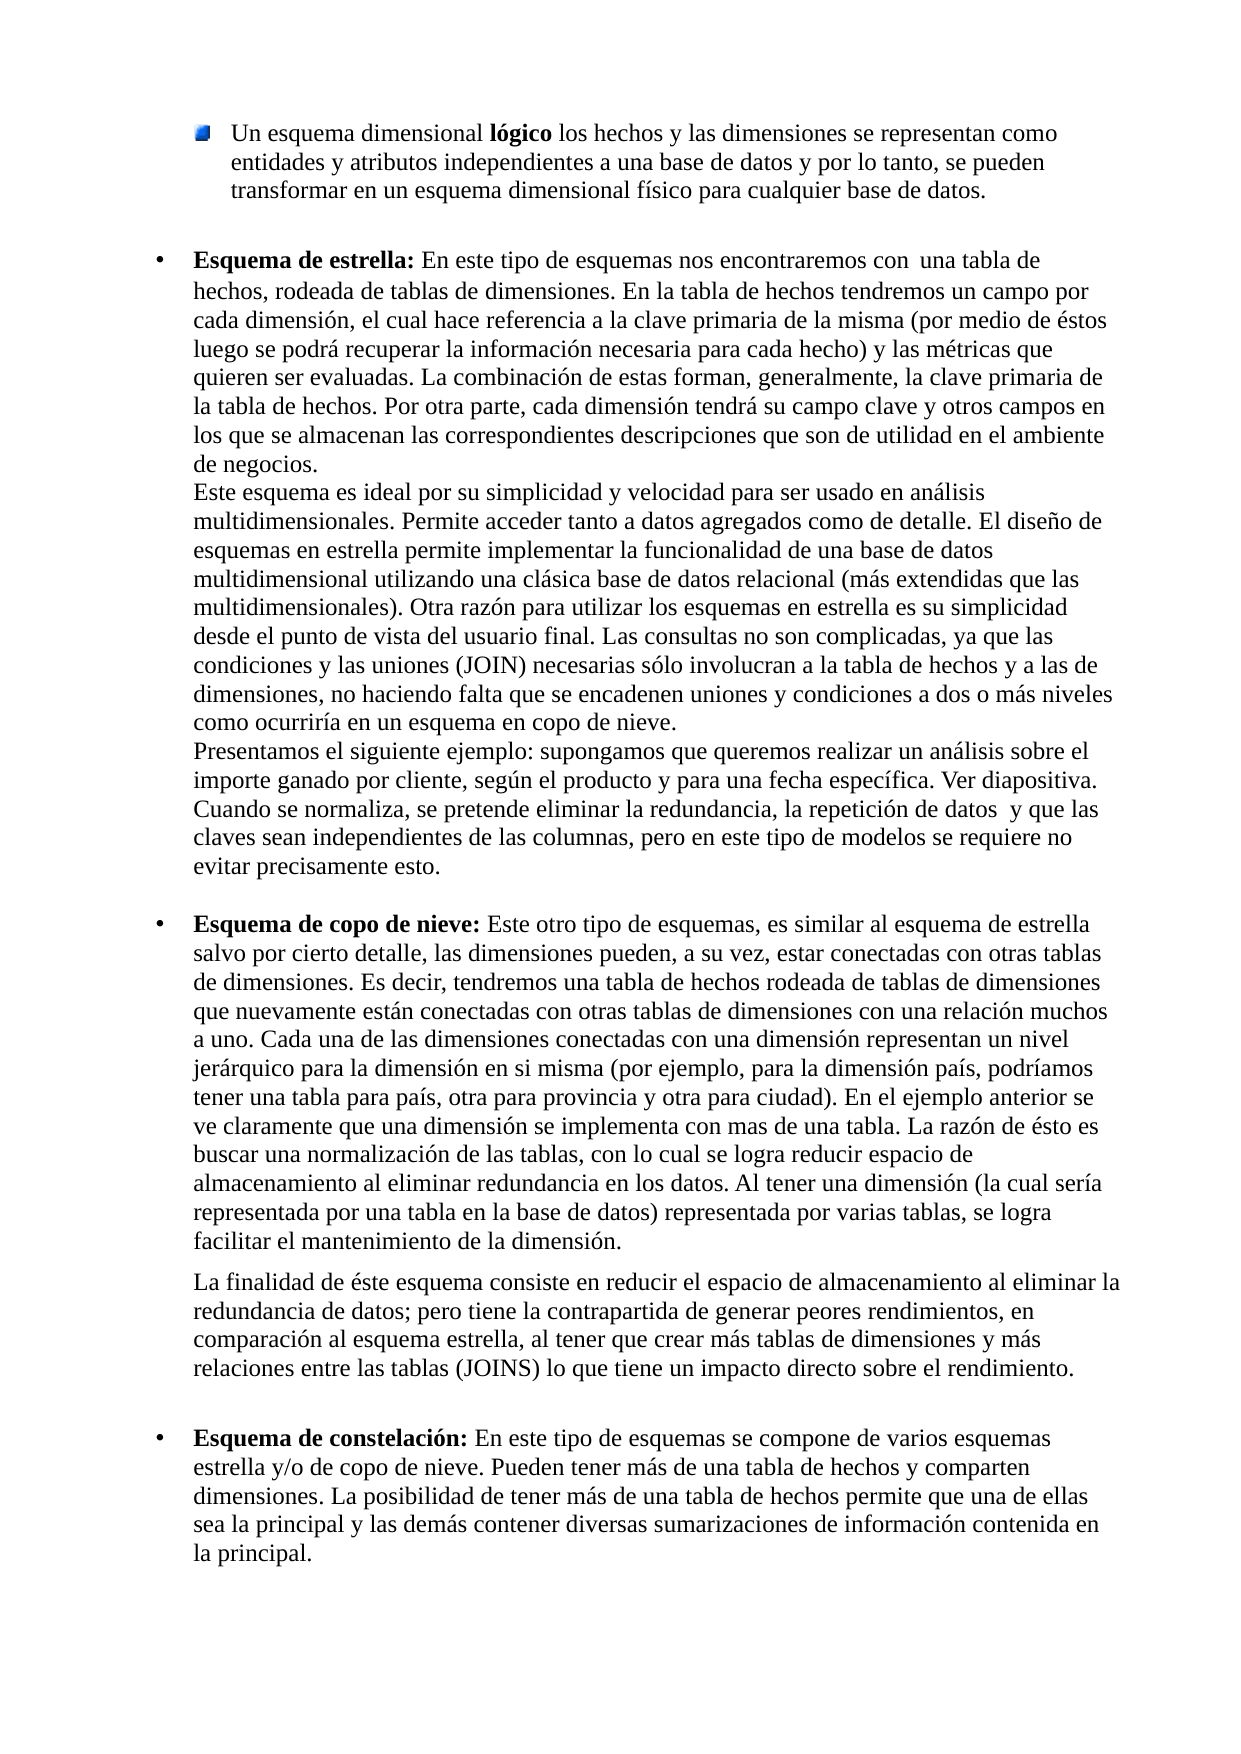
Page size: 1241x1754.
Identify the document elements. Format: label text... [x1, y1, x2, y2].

picture [194, 124, 210, 141]
list Esquema de copo de nieve: Este otro tipo de esquemas, es similar al esquema de estrella salvo por cierto detalle, las dimensiones pueden, a su vez, estar conectadas con otras tablas de dimensiones. Es decir, tendremos una tabla de hechos rodeada de tablas de dimensiones que nuevamente están conectadas con otras tablas de dimensiones con una relación muchos a uno. Cada una de las dimensiones conectadas con una dimensión representan un nivel jerárquico para la dimensión en si misma (por ejemplo, para la dimensión país, podríamos tener una tabla para país, otra para provincia y otra para ciudad). En el ejemplo anterior se ve claramente que una dimensión se implementa con mas de una tabla. La razón de ésto es buscar una normalización de las tablas, con lo cual se logra reducir espacio de almacenamiento al eliminar redundancia en los datos. Al tener una dimensión (la cual sería representada por una tabla en la base de datos) representada por varias tablas, se logra facilitar el mantenimiento de la dimensión. [156, 909, 1122, 1254]
list Un esquema dimensional lógico los hechos y las dimensiones se representan como entidades y atributos independientes a una base de datos y por lo tanto, se pueden transformar en un esquema dimensional físico para cualquier base de datos. [193, 118, 1122, 204]
list Presentamos el siguiente ejemplo: supongamos que queremos realizar un análisis sobre el importe ganado por cliente, según el producto y para una fecha específica. Ver diapositiva. Cuando se normaliza, se pretende eliminar la redundancia, la repetición de datos y que las claves sean independientes de las columnas, pero en este tipo de modelos se requiere no evitar precisamente esto. [156, 736, 1122, 880]
list Esquema de estrella: En este tipo de esquemas nos encontraremos con una tabla de hechos, rodeada de tablas de dimensiones. En la tabla de hechos tendremos un campo por cada dimensión, el cual hace referencia a la clave primaria de la misma (por medio de éstos luego se podrá recuperar la información necesaria para cada hecho) y las métricas que quieren ser evaluadas. La combinación de estas forman, generalmente, la clave primaria de la tabla de hechos. Por otra parte, cada dimensión tendrá su campo clave y otros campos en los que se almacenan las correspondientes descripciones que son de utilidad en el ambiente de negocios. [156, 233, 1122, 477]
list La finalidad de éste esquema consiste en reducir el espacio de almacenamiento al eliminar la redundancia de datos; pero tiene la contrapartida de generar peores rendimientos, en comparación al esquema estrella, al tener que crear más tablas de dimensiones y más relaciones entre las tablas (JOINS) lo que tiene un impacto directo sobre el rendimiento. [156, 1267, 1122, 1382]
list Esquema de constelación: En este tipo de esquemas se compone de varios esquemas estrella y/o de copo de nieve. Pueden tener más de una tabla de hechos y comparten dimensiones. La posibilidad de tener más de una tabla de hechos permite que una de ellas sea la principal y las demás contener diversas sumarizaciones de información contenida en la principal. [156, 1423, 1122, 1567]
list Este esquema es ideal por su simplicidad y velocidad para ser usado en análisis multidimensionales. Permite acceder tanto a datos agregados como de detalle. El diseño de esquemas en estrella permite implementar la funcionalidad de una base de datos multidimensional utilizando una clásica base de datos relacional (más extendidas que las multidimensionales). Otra razón para utilizar los esquemas en estrella es su simplicidad desde el punto de vista del usuario final. Las consultas no son complicadas, ya que las condiciones y las uniones (JOIN) necesarias sólo involucran a la tabla de hechos y a las de dimensiones, no haciendo falta que se encadenen uniones y condiciones a dos o más niveles como ocurriría en un esquema en copo de nieve. [156, 477, 1122, 736]
